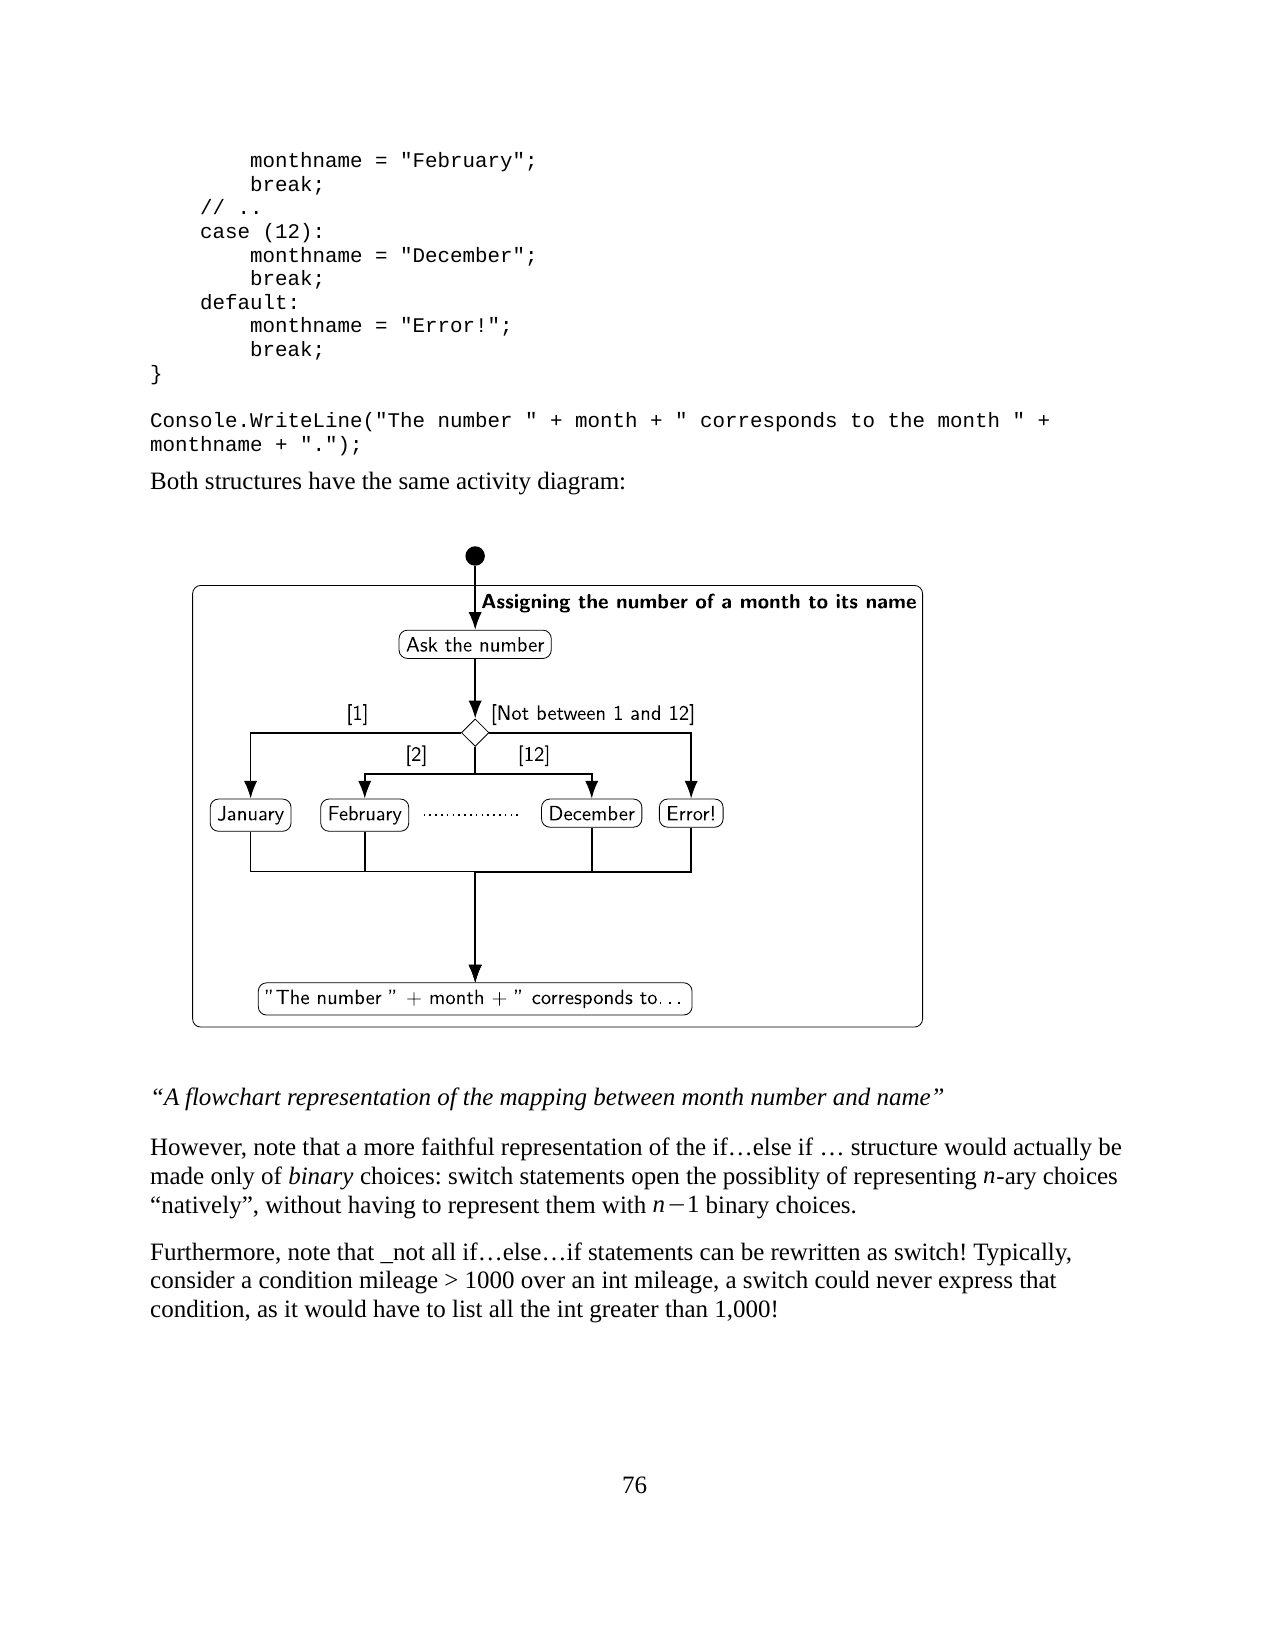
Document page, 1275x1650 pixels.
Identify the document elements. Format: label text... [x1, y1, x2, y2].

text monthname = "February"; [150, 150, 1125, 174]
text However, note that a more faithful representation of the if…else if … structure would actually be made only of binary choices: switch statements open the possiblity of representing -ary choices “natively”, without having to represent them with binary choices. [150, 1132, 1125, 1219]
text Furthermore, note that _not all if…else…if statements can be rewritten as switch! Typically, consider a condition mileage > 1000 over an int mileage, a switch could never express that condition, as it would have to list all the int greater than 1,000! [150, 1237, 1125, 1323]
text case (12): [150, 221, 1125, 244]
text Both structures have the same activity diagram: [150, 466, 1125, 495]
text break; [150, 339, 1125, 363]
text } [150, 363, 1125, 386]
text monthname = "Error!"; [150, 316, 1125, 339]
text break; [150, 174, 1125, 197]
text // .. [150, 197, 1125, 221]
text break; [150, 268, 1125, 292]
text Console.WriteLine("The number " + month + " corresponds to the month " + monthname + "."); [150, 410, 1125, 457]
text monthname = "December"; [150, 244, 1125, 268]
text “A flowchart representation of the mapping between month number and name” [150, 1082, 1125, 1111]
text default: [150, 292, 1125, 316]
